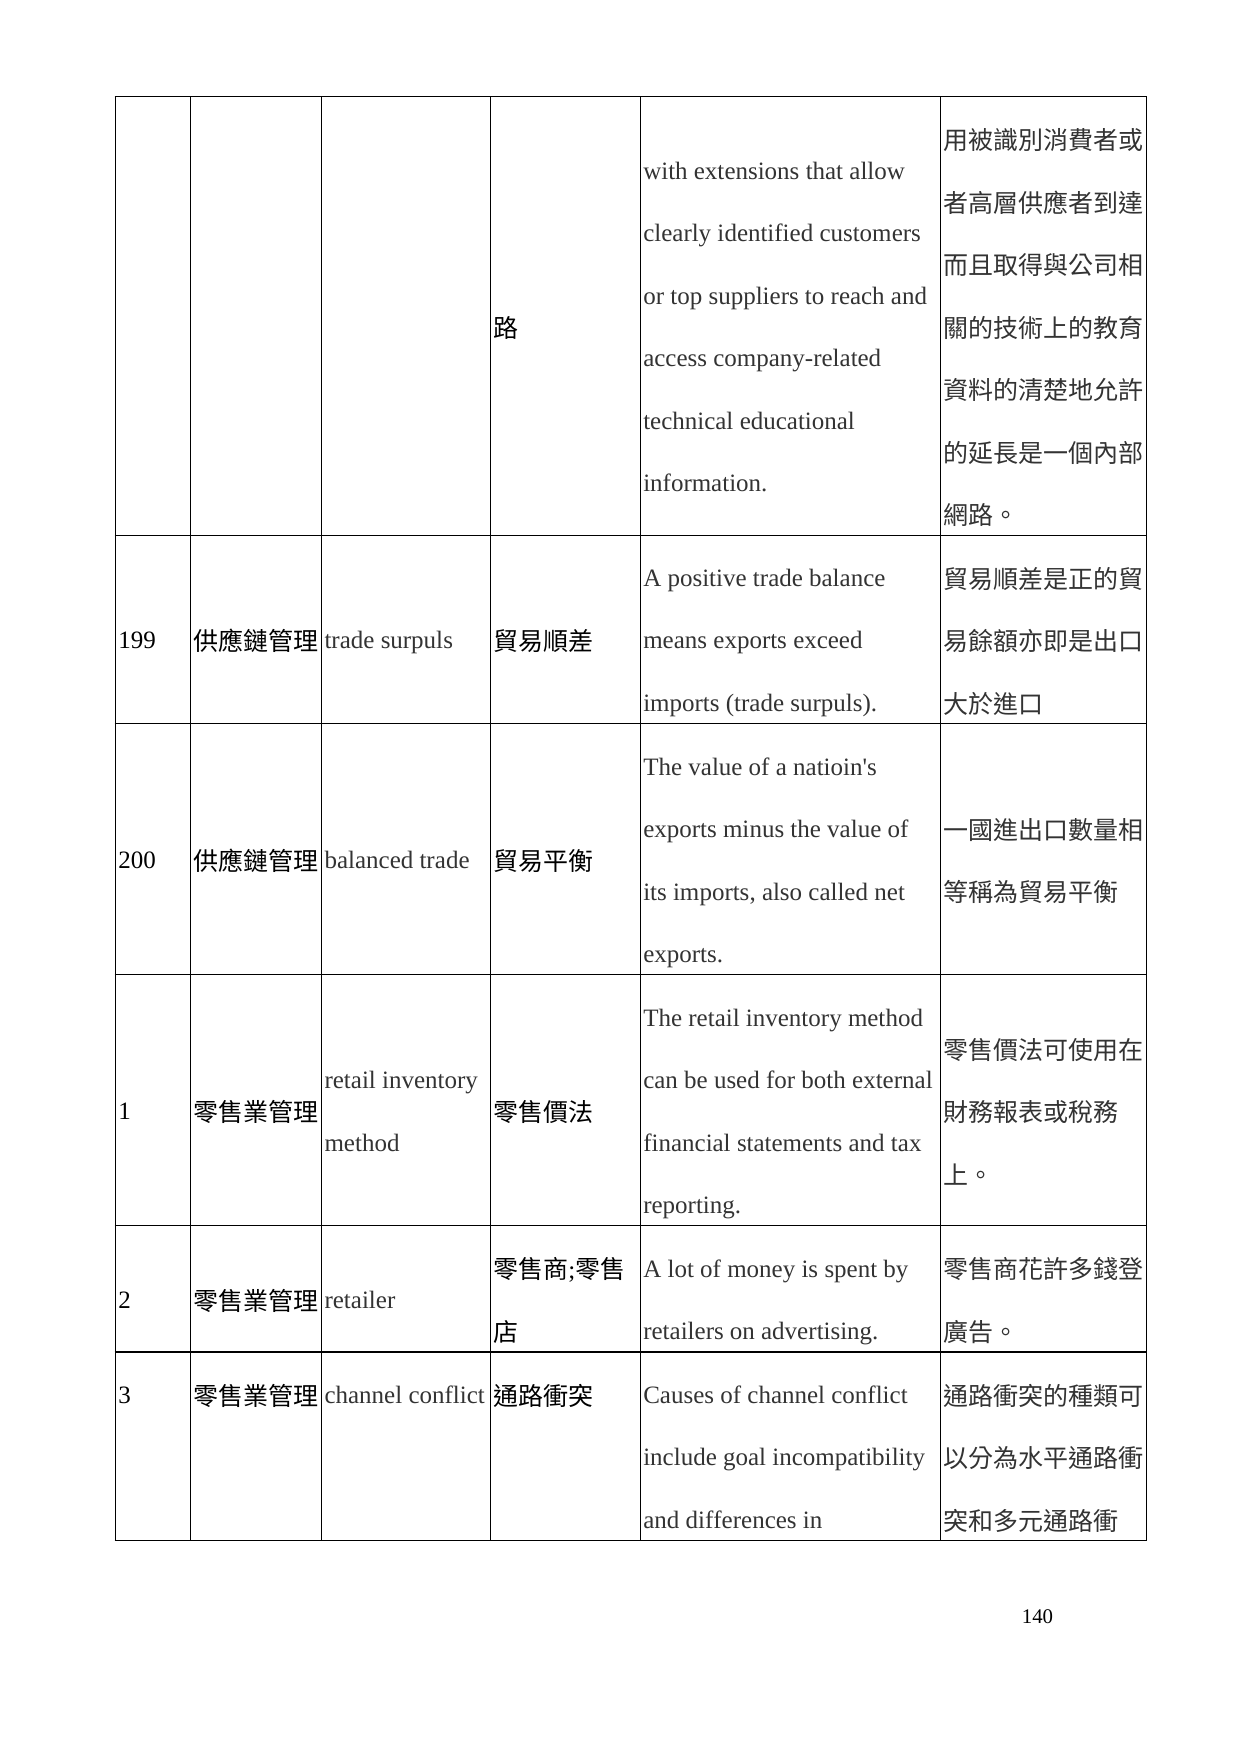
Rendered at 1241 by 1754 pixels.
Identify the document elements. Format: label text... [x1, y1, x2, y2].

table_cell 零售業管理 [191, 975, 321, 1225]
table_cell 貿易順差是正的貿易餘額亦即是出口大於進口 [941, 536, 1146, 723]
table_cell The value of a natioin's exports minus the value of its imports, also called net exports. [641, 724, 940, 974]
table_cell 3 [116, 1353, 190, 1540]
table_cell 貿易順差 [491, 536, 640, 723]
table_cell 路 [491, 97, 640, 535]
table_cell 2 [116, 1226, 190, 1351]
table_cell 零售商花許多錢登廣告。 [941, 1226, 1146, 1351]
table_cell retail inventory method [322, 975, 490, 1225]
table_cell 貿易平衡 [491, 724, 640, 974]
table_cell 供應鏈管理 [191, 724, 321, 974]
table_cell [116, 97, 190, 535]
table_cell [191, 97, 321, 535]
table_cell with extensions that allow clearly identified customers or top suppliers to reach and access company-related technical educational information. [641, 97, 940, 535]
table_cell 通路衝突 [491, 1353, 640, 1540]
table_cell 1 [116, 975, 190, 1225]
table_cell 一國進出口數量相等稱為貿易平衡 [941, 724, 1146, 974]
table_cell channel conflict [322, 1353, 490, 1540]
table_cell trade surpuls [322, 536, 490, 723]
table_cell 通路衝突的種類可以分為水平通路衝突和多元通路衝 [941, 1353, 1146, 1540]
table_cell The retail inventory method can be used for both external financial statements and tax reporting. [641, 975, 940, 1225]
table_cell 供應鏈管理 [191, 536, 321, 723]
table_cell 零售業管理 [191, 1226, 321, 1351]
table_cell 零售業管理 [191, 1353, 321, 1540]
table_cell 零售價法可使用在財務報表或稅務上。 [941, 975, 1146, 1225]
table_cell 200 [116, 724, 190, 974]
table_cell 199 [116, 536, 190, 723]
table_cell A positive trade balance means exports exceed imports (trade surpuls). [641, 536, 940, 723]
table_cell Causes of channel conflict include goal incompatibility and differences in [641, 1353, 940, 1540]
table_cell [322, 97, 490, 535]
table_cell balanced trade [322, 724, 490, 974]
table_cell 用被識別消費者或者高層供應者到達而且取得與公司相關的技術上的教育資料的清楚地允許的延長是一個內部網路。 [941, 97, 1146, 535]
table_cell 零售商;零售店 [491, 1226, 640, 1351]
table_cell 零售價法 [491, 975, 640, 1225]
table_cell retailer [322, 1226, 490, 1351]
table_cell A lot of money is spent by retailers on advertising. [641, 1226, 940, 1351]
